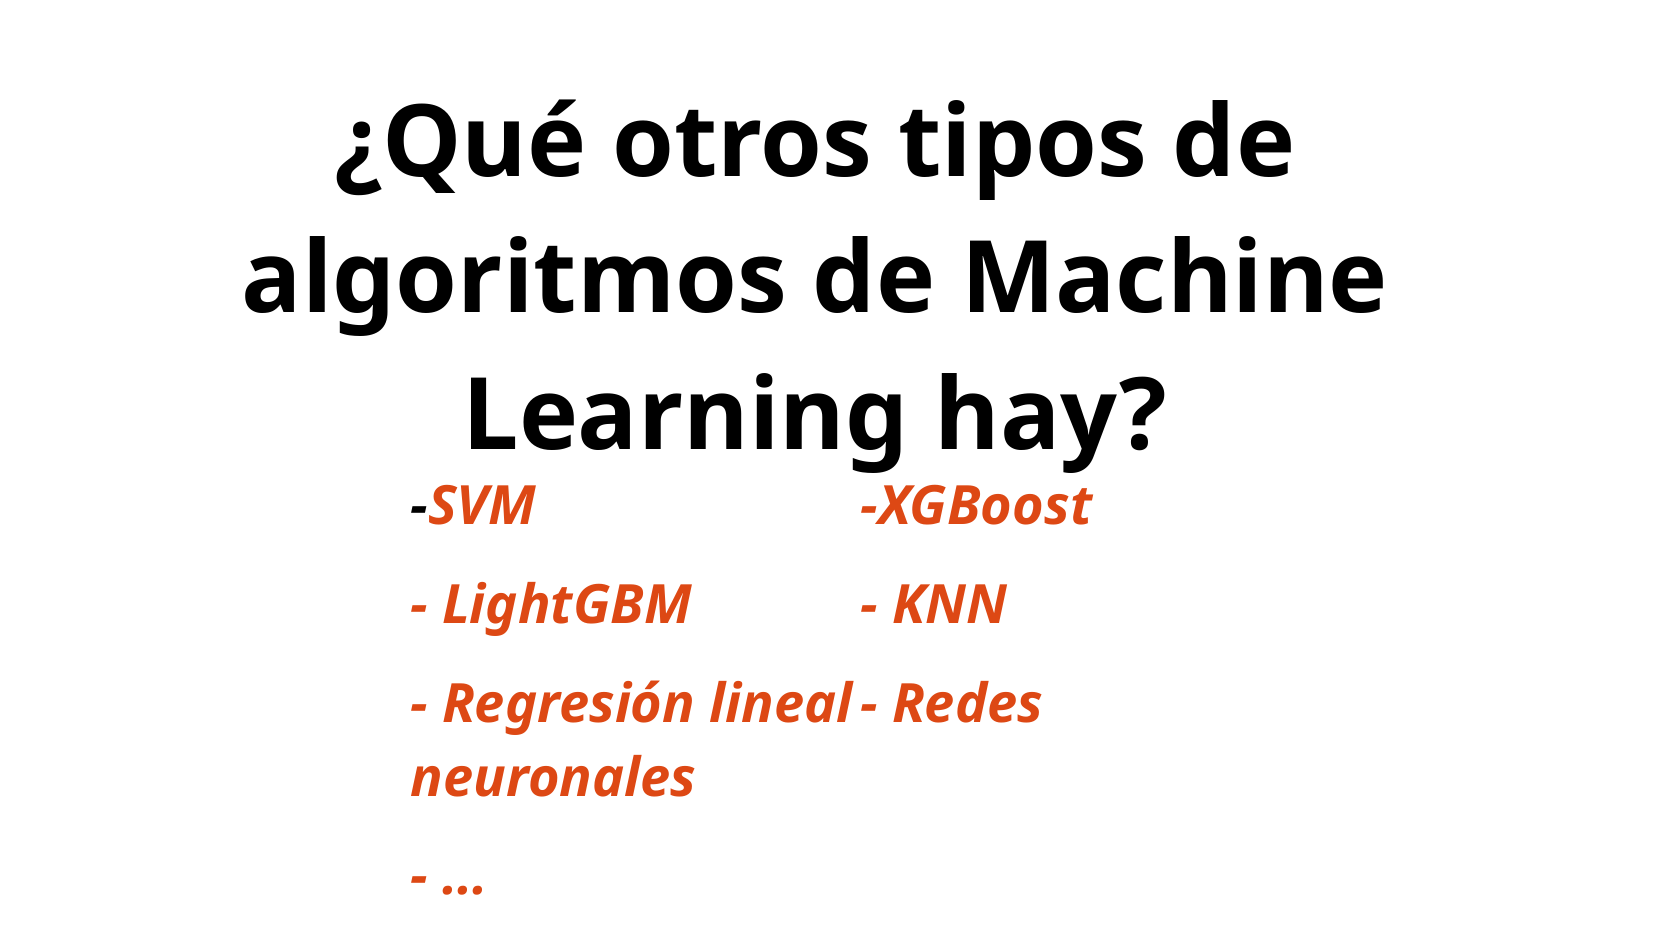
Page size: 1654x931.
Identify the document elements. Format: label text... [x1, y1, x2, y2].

text_box -SVM -XGBoost - LightGBM - KNN - Regresión lineal - Redes neuronales - ... [395, 459, 1340, 789]
text_box ¿Qué otros tipos de algoritmos de Machine Learning hay? [146, 62, 1485, 829]
